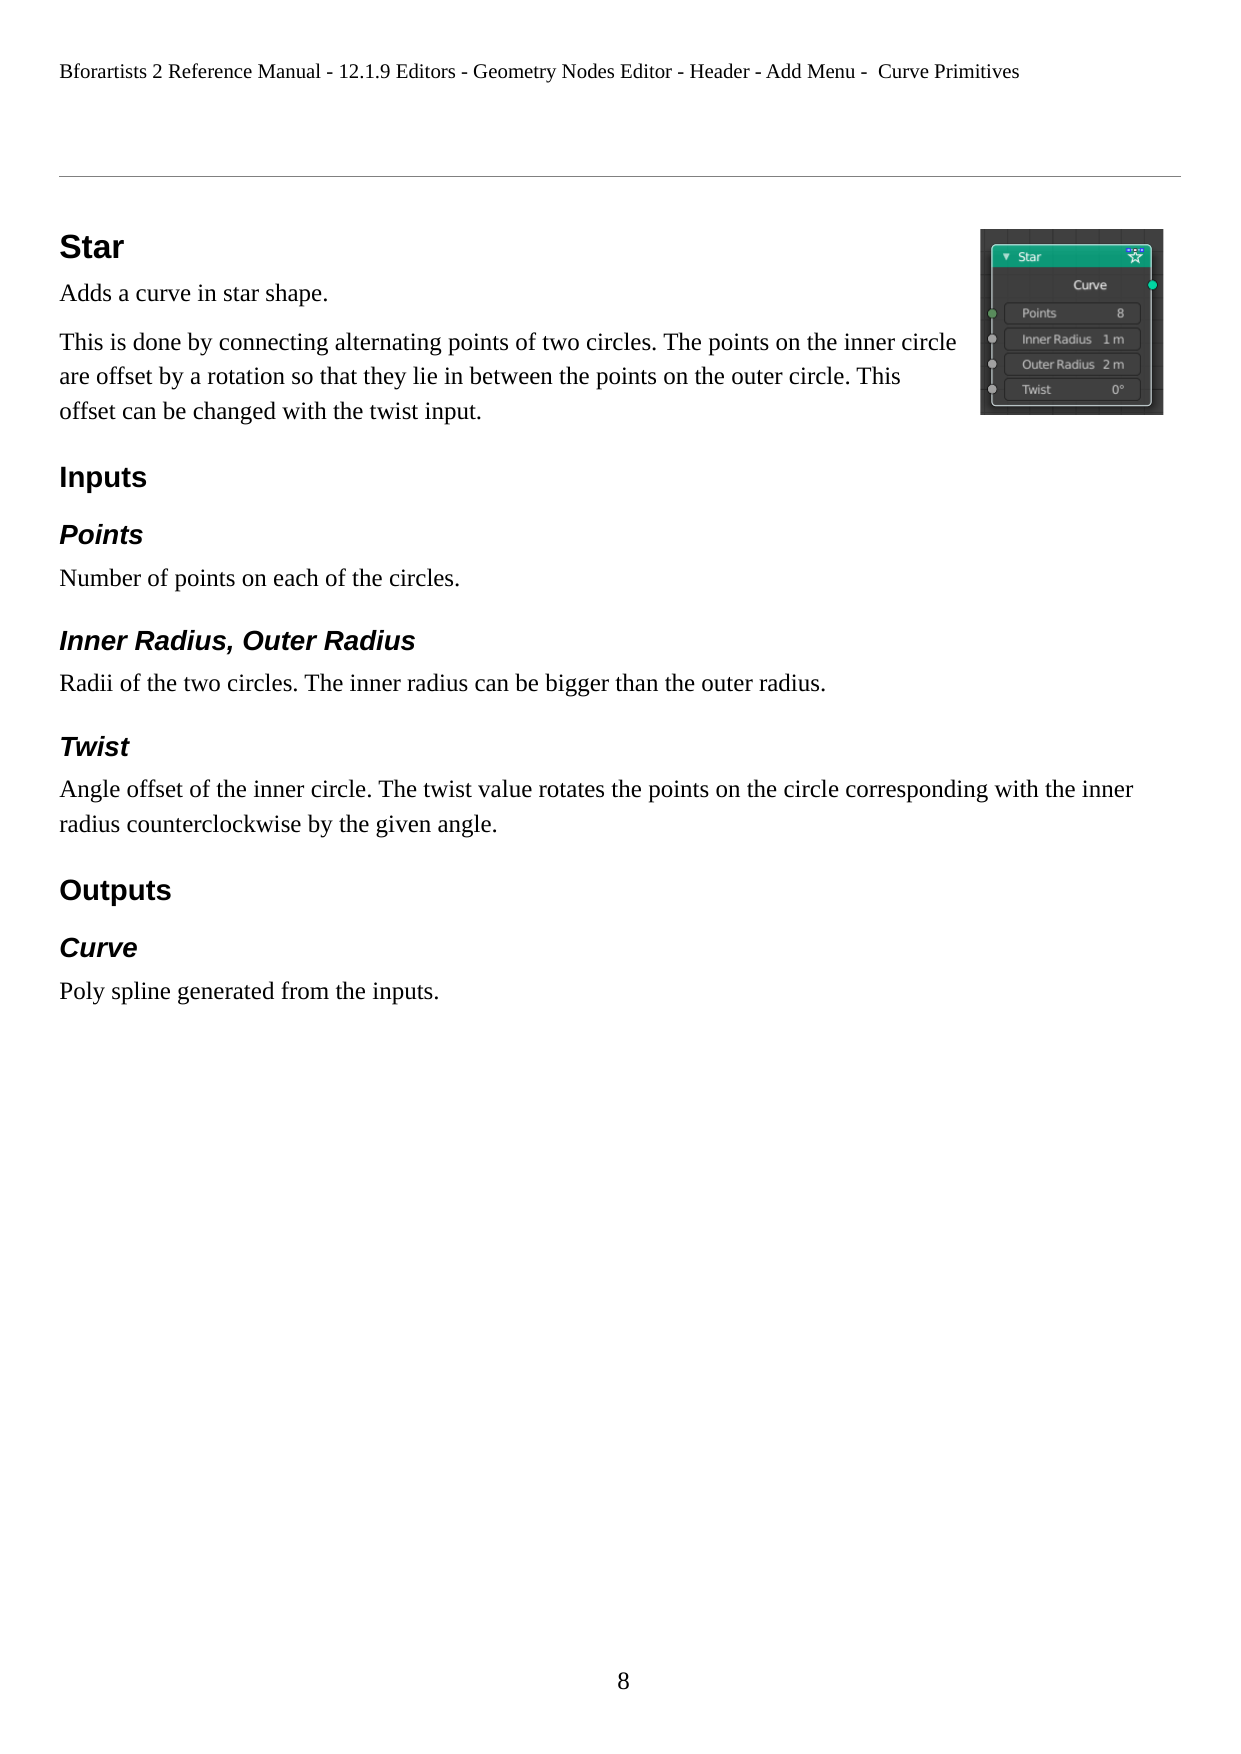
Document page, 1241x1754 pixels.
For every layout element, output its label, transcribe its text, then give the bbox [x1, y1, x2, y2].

text This is done by connecting alternating points of two circles. The points on the inner circle are offset by a rotation so that they lie in between the points on the outer circle. This offset can be changed with the twist input. [59, 327, 1181, 424]
subtitle Twist [59, 730, 1181, 762]
subtitle Inner Radius, Outer Radius [59, 624, 1181, 656]
subtitle Inputs [59, 459, 1181, 493]
text Adds a curve in star shape. [59, 278, 980, 307]
picture [980, 229, 1164, 415]
text Number of points on each of the circles. [59, 563, 1181, 591]
subtitle Curve [59, 931, 1181, 963]
subtitle Star [59, 227, 1181, 265]
text Angle offset of the inner circle. The twist value rotates the points on the circle corresponding with the inner radius counterclockwise by the given angle. [59, 774, 1181, 838]
text Radii of the two circles. The inner radius can be bigger than the outer radius. [59, 668, 1181, 697]
subtitle Outputs [59, 873, 1181, 906]
subtitle Points [59, 518, 1181, 550]
text Poly spline generated from the inputs. [59, 976, 1181, 1004]
